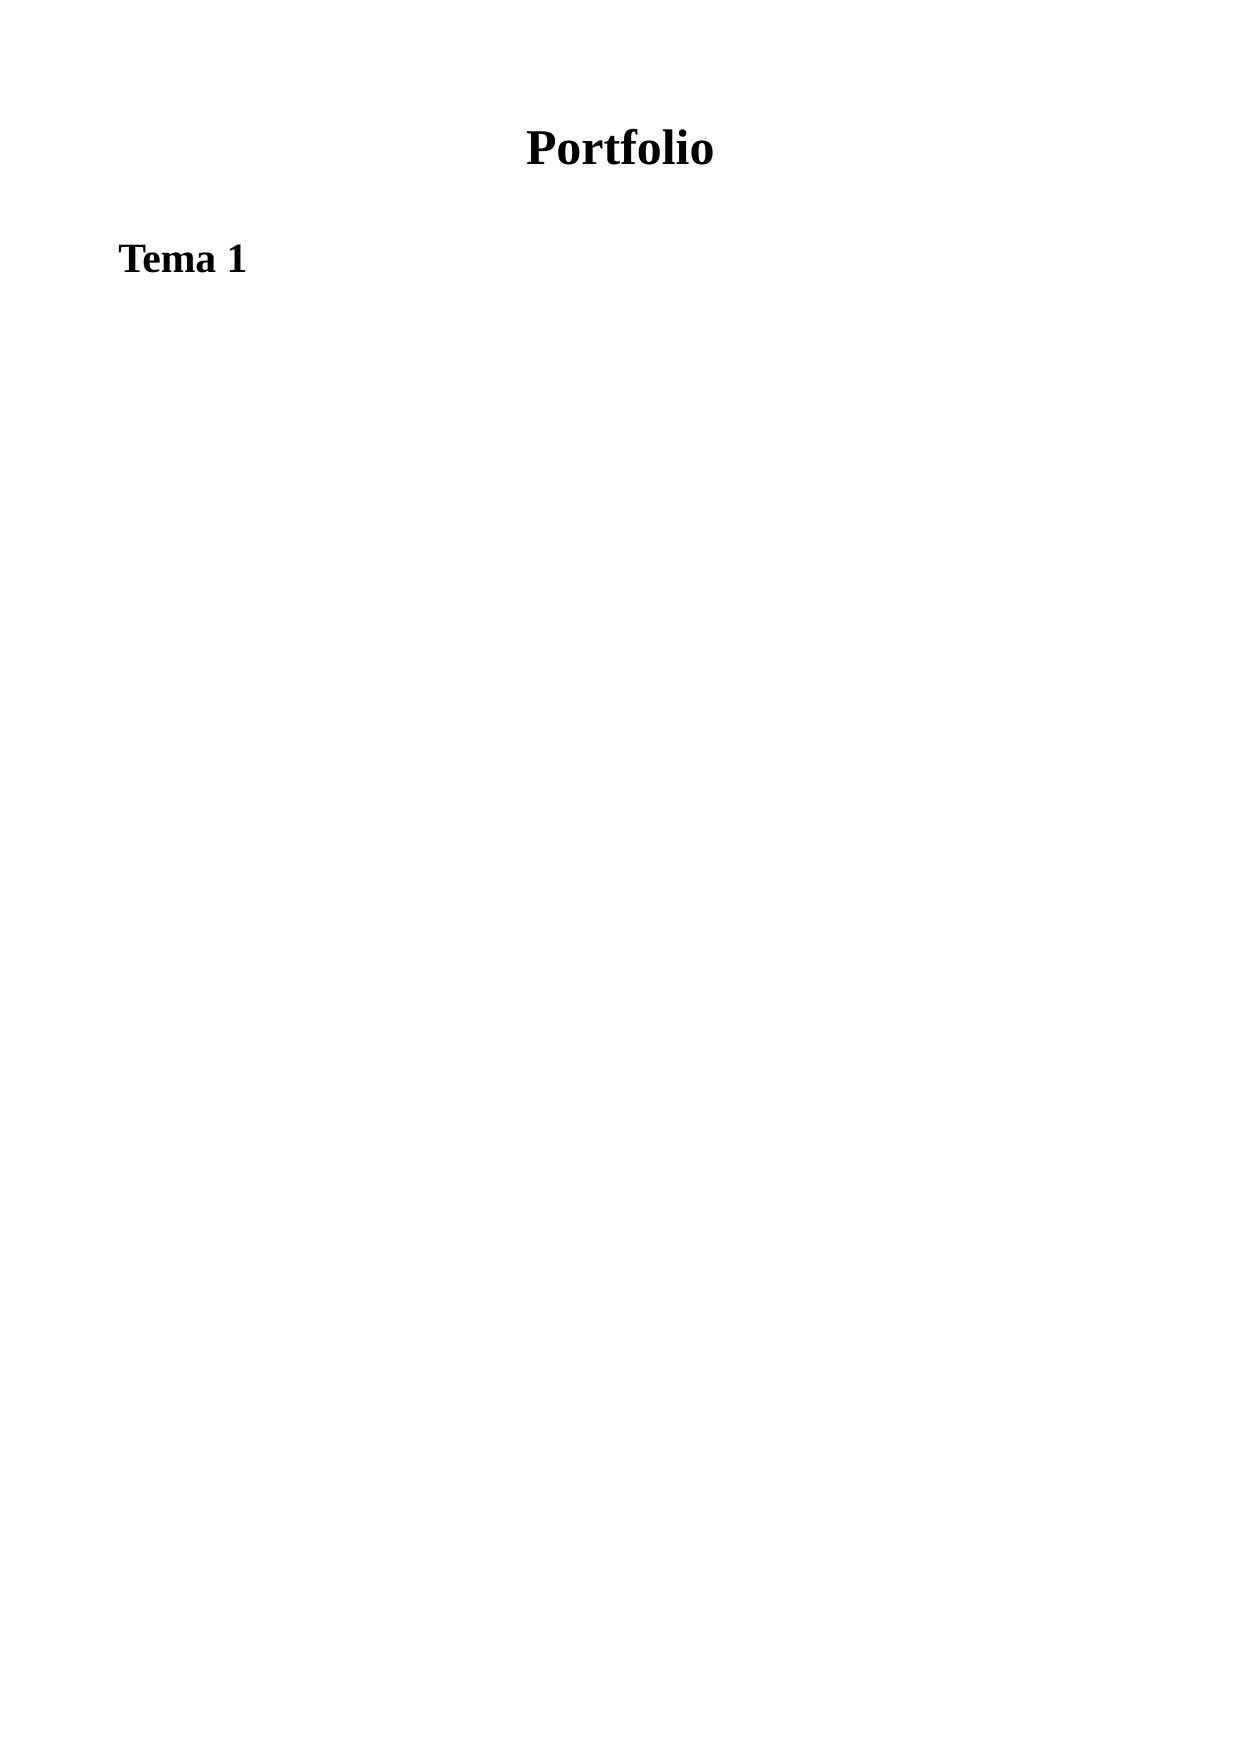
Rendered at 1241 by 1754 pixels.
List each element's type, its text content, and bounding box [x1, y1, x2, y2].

text Portfolio [118, 118, 1122, 176]
text Tema 1 [118, 233, 1122, 281]
